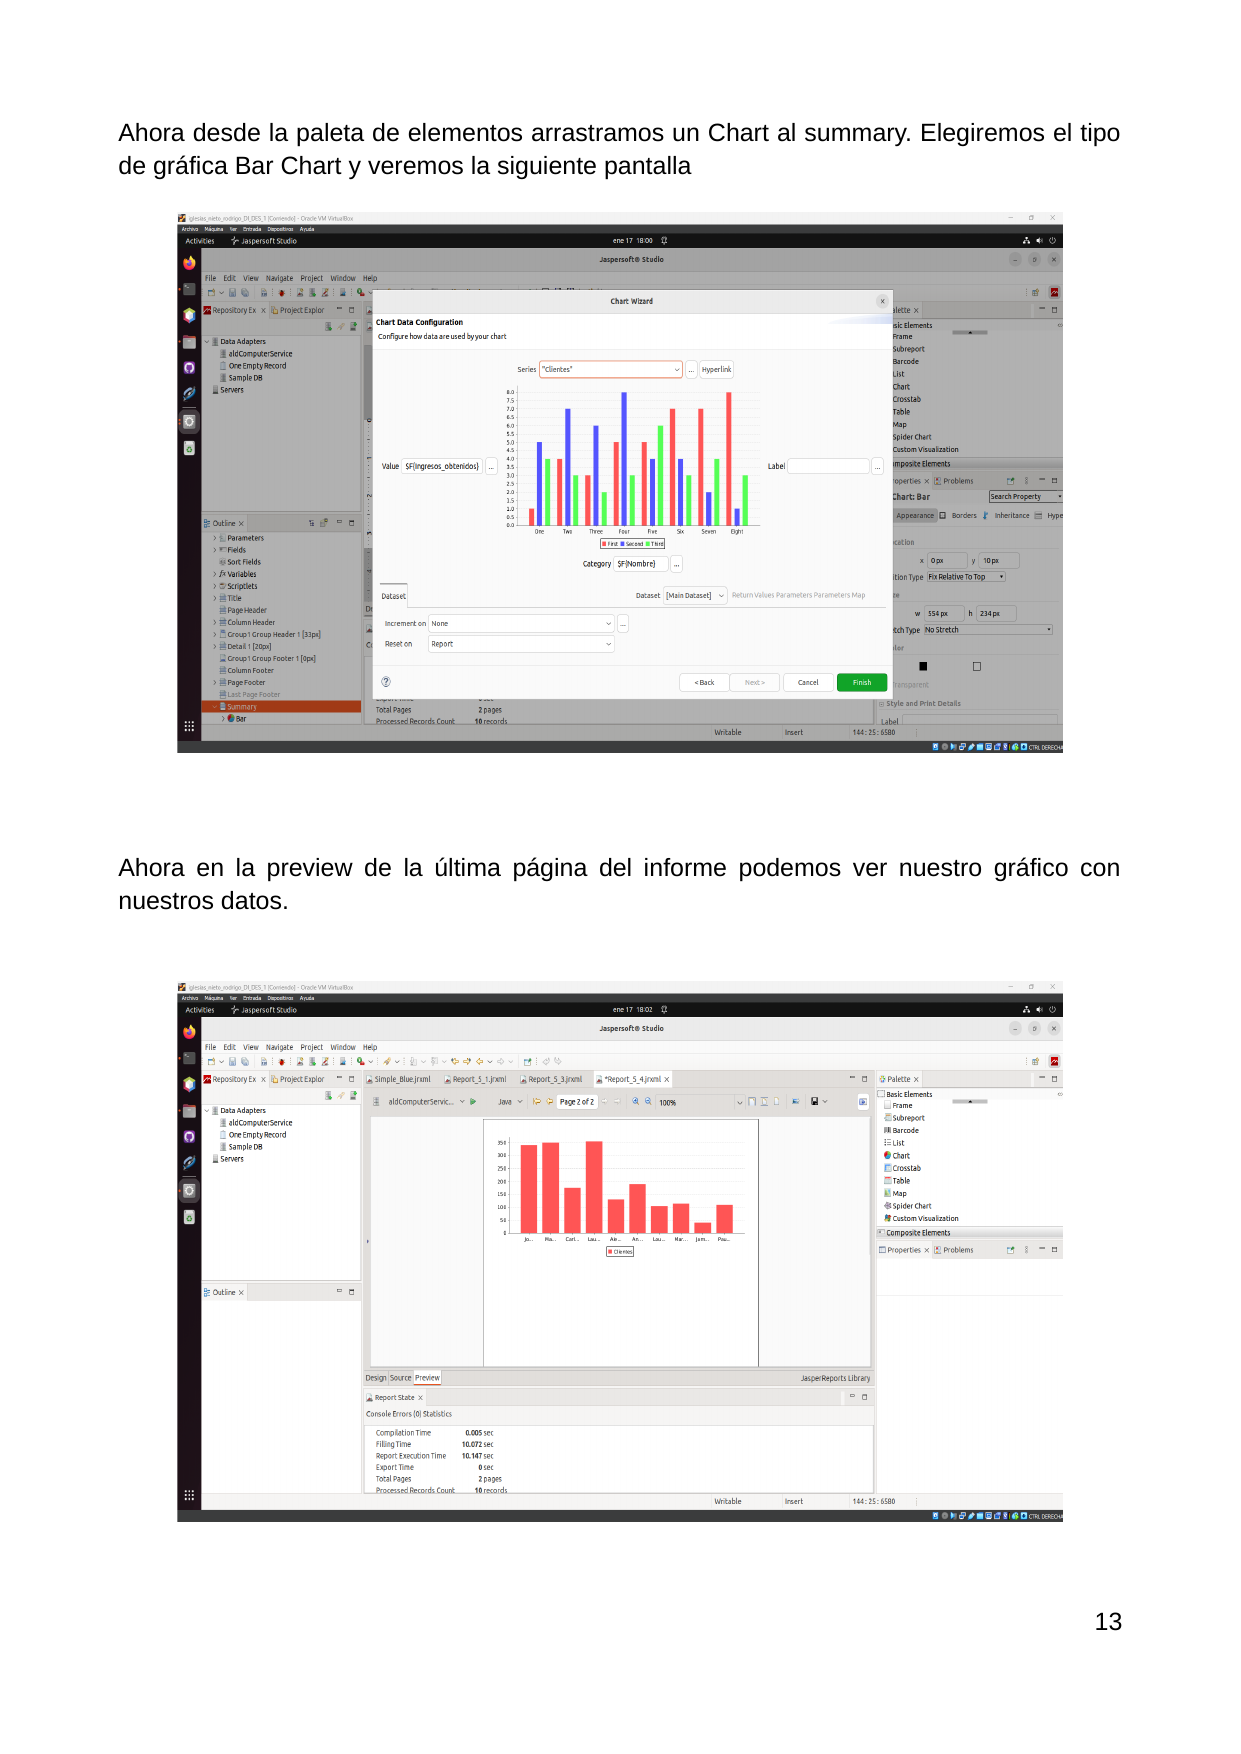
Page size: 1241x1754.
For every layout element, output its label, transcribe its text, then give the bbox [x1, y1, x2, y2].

picture [177, 981, 1063, 1522]
picture [177, 212, 1063, 753]
text Ahora en la preview de la última página del informe podemos ver nuestro gráfico con nuestros datos. [118, 853, 1122, 914]
text Ahora desde la paleta de elementos arrastramos un Chart al summary. Elegiremos el tipo de gráfica Bar Chart y veremos la siguiente pantalla [118, 118, 1122, 180]
